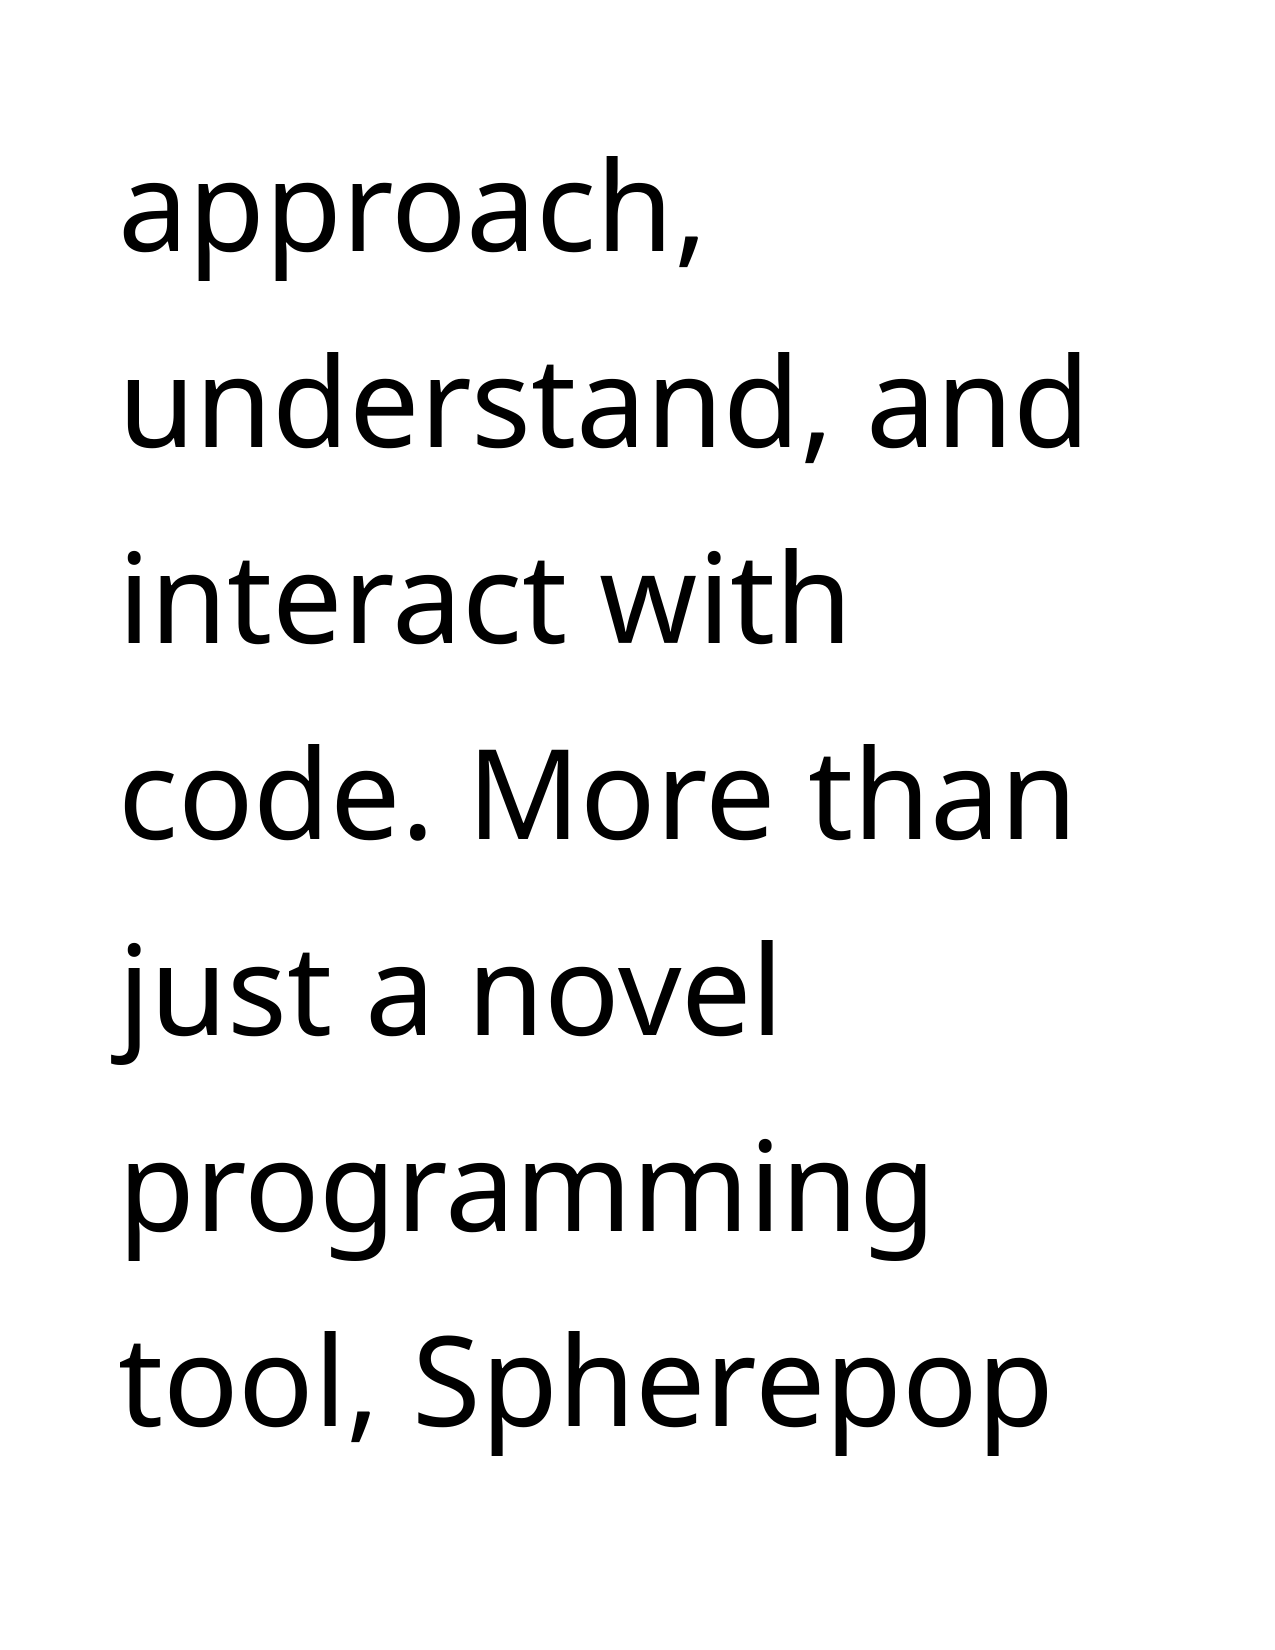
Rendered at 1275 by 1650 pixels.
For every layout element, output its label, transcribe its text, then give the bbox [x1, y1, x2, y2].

text approach, understand, and interact with code. More than just a novel programming tool, Spherepop [118, 118, 1157, 1463]
